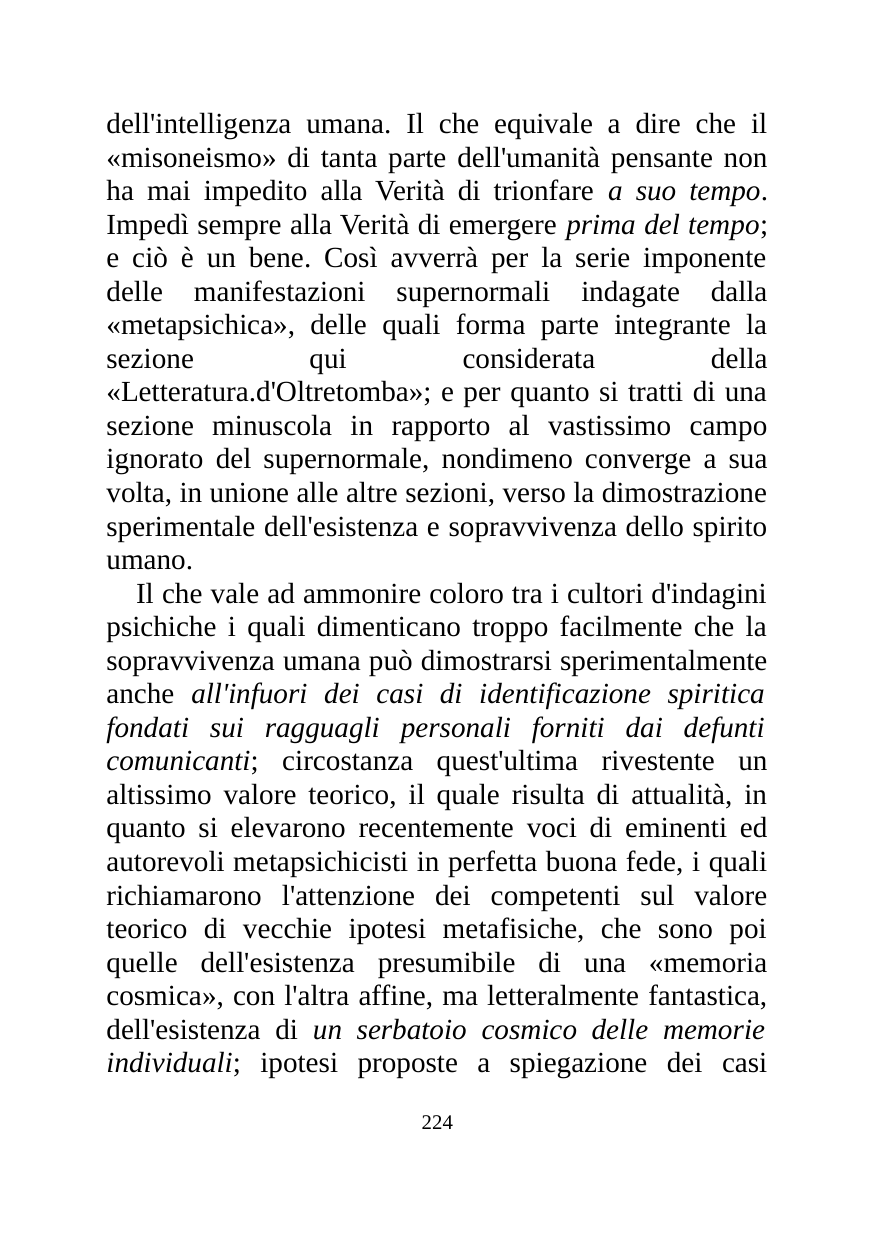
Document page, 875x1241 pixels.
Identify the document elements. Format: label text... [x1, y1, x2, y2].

text dell'intelligenza umana. Il che equivale a dire che il «misoneismo» di tanta parte dell'umanità pensante non ha mai impedito alla Verità di trionfare a suo tempo. Impedì sempre alla Verità di emergere prima del tempo; e ciò è un bene. Così avverrà per la serie imponente delle manifestazioni supernormali indagate dalla «metapsichica», delle quali forma parte integrante la sezione qui considerata della «Letteratura.d'Oltretomba»; e per quanto si tratti di una sezione minuscola in rapporto al vastissimo campo ignorato del supernormale, nondimeno converge a sua volta, in unione alle altre sezioni, verso la dimostrazione sperimentale dell'esistenza e sopravvivenza dello spirito umano. [106, 106, 768, 576]
text Il che vale ad ammonire coloro tra i cultori d'indagini psichiche i quali dimenticano troppo facilmente che la sopravvivenza umana può dimostrarsi sperimentalmente anche all'infuori dei casi di identificazione spiritica fondati sui ragguagli personali forniti dai defunti comunicanti; circostanza quest'ultima rivestente un altissimo valore teorico, il quale risulta di attualità, in quanto si elevarono recentemente voci di eminenti ed autorevoli metapsichicisti in perfetta buona fede, i quali richiamarono l'attenzione dei competenti sul valore teorico di vecchie ipotesi metafisiche, che sono poi quelle dell'esistenza presumibile di una «memoria cosmica», con l'altra affine, ma letteralmente fantastica, dell'esistenza di un serbatoio cosmico delle memorie individuali; ipotesi proposte a spiegazione dei casi [106, 576, 768, 1079]
